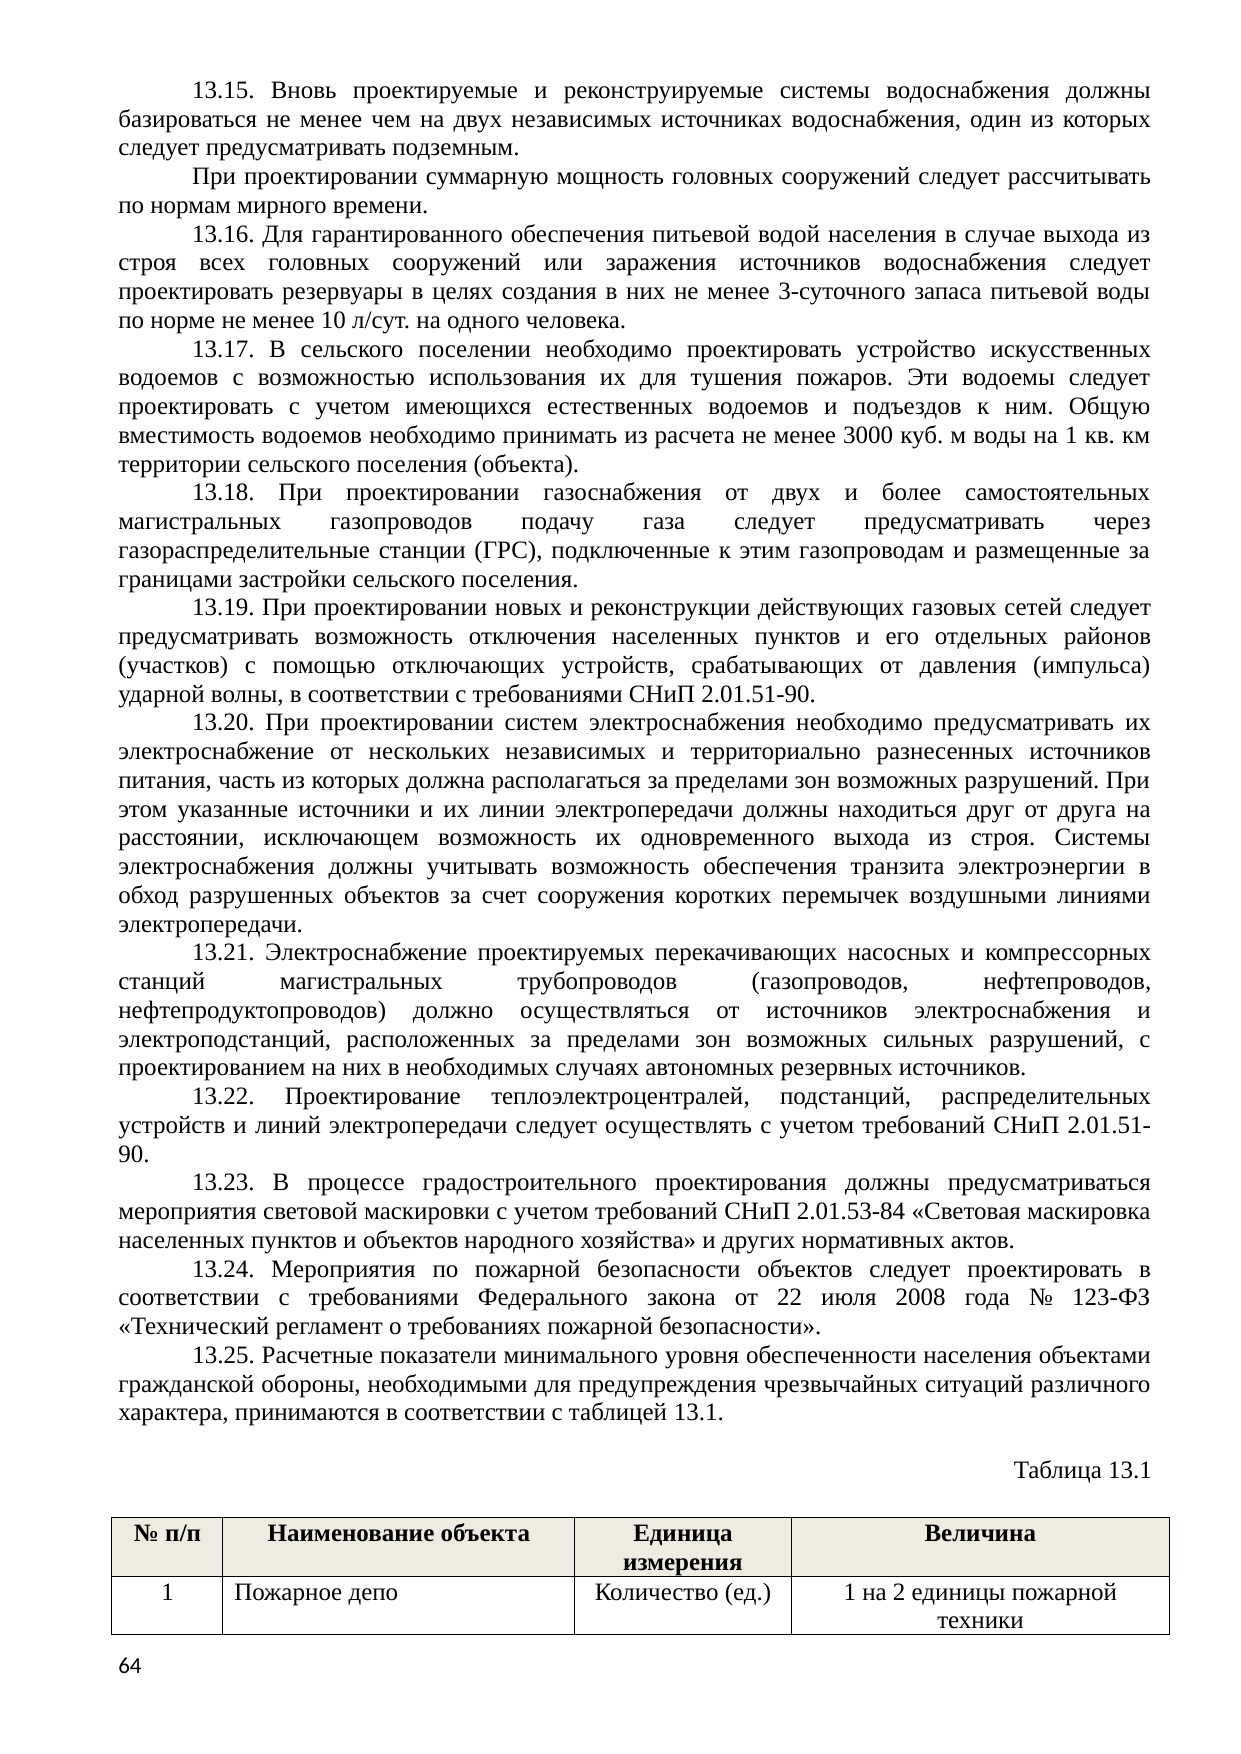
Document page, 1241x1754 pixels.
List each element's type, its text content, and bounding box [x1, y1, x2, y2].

table_header Величина [792, 1518, 1169, 1576]
table_cell 1 [112, 1577, 222, 1634]
table_header Единица измерения [575, 1518, 791, 1576]
text 13.20. При проектировании систем электроснабжения необходимо предусматривать их электроснабжение от нескольких независимых и территориально разнесенных источников питания, часть из которых должна располагаться за пределами зон возможных разрушений. При этом указанные источники и их линии электропередачи должны находиться друг от друга на расстоянии, исключающем возможность их одновременного выхода из строя. Системы электроснабжения должны учитывать возможность обеспечения транзита электроэнергии в обход разрушенных объектов за счет сооружения коротких перемычек воздушными линиями электропередачи. [118, 707, 1152, 937]
table_cell 1 на 2 единицы пожарной техники [792, 1577, 1169, 1634]
table_cell Пожарное депо [223, 1577, 574, 1634]
text 13.15. Вновь проектируемые и реконструируемые системы водоснабжения должны базироваться не менее чем на двух независимых источниках водоснабжения, один из которых следует предусматривать подземным. [118, 75, 1152, 161]
text При проектировании суммарную мощность головных сооружений следует рассчитывать по нормам мирного времени. [118, 161, 1152, 219]
text Таблица 13.1 [118, 1455, 1152, 1484]
text 13.22. Проектирование теплоэлектроцентралей, подстанций, распределительных устройств и линий электропередачи следует осуществлять с учетом требований СНиП 2.01.51-90. [118, 1081, 1152, 1167]
text 13.24. Мероприятия по пожарной безопасности объектов следует проектировать в соответствии с требованиями Федерального закона от 22 июля 2008 года № 123-ФЗ «Технический регламент о требованиях пожарной безопасности». [118, 1254, 1152, 1340]
text 13.21. Электроснабжение проектируемых перекачивающих насосных и компрессорных станций магистральных трубопроводов (газопроводов, нефтепроводов, нефтепродуктопроводов) должно осуществляться от источников электроснабжения и электроподстанций, расположенных за пределами зон возможных сильных разрушений, с проектированием на них в необходимых случаях автономных резервных источников. [118, 937, 1152, 1081]
text 13.23. В процессе градостроительного проектирования должны предусматриваться мероприятия световой маскировки с учетом требований СНиП 2.01.53-84 «Световая маскировка населенных пунктов и объектов народного хозяйства» и других нормативных актов. [118, 1167, 1152, 1254]
table_header № п/п [112, 1518, 222, 1576]
text 13.16. Для гарантированного обеспечения питьевой водой населения в случае выхода из строя всех головных сооружений или заражения источников водоснабжения следует проектировать резервуары в целях создания в них не менее 3-суточного запаса питьевой воды по норме не менее 10 л/сут. на одного человека. [118, 219, 1152, 334]
table_header Наименование объекта [223, 1518, 574, 1576]
text 13.17. В сельского поселении необходимо проектировать устройство искусственных водоемов с возможностью использования их для тушения пожаров. Эти водоемы следует проектировать с учетом имеющихся естественных водоемов и подъездов к ним. Общую вместимость водоемов необходимо принимать из расчета не менее 3000 куб. м воды на 1 кв. км территории сельского поселения (объекта). [118, 334, 1152, 477]
text 13.18. При проектировании газоснабжения от двух и более самостоятельных магистральных газопроводов подачу газа следует предусматривать через газораспределительные станции (ГРС), подключенные к этим газопроводам и размещенные за границами застройки сельского поселения. [118, 477, 1152, 592]
table_cell Количество (ед.) [575, 1577, 791, 1634]
text 13.25. Расчетные показатели минимального уровня обеспеченности населения объектами гражданской обороны, необходимыми для предупреждения чрезвычайных ситуаций различного характера, принимаются в соответствии с таблицей 13.1. [118, 1340, 1152, 1426]
text 13.19. При проектировании новых и реконструкции действующих газовых сетей следует предусматривать возможность отключения населенных пунктов и его отдельных районов (участков) с помощью отключающих устройств, срабатывающих от давления (импульса) ударной волны, в соответствии с требованиями СНиП 2.01.51-90. [118, 592, 1152, 707]
